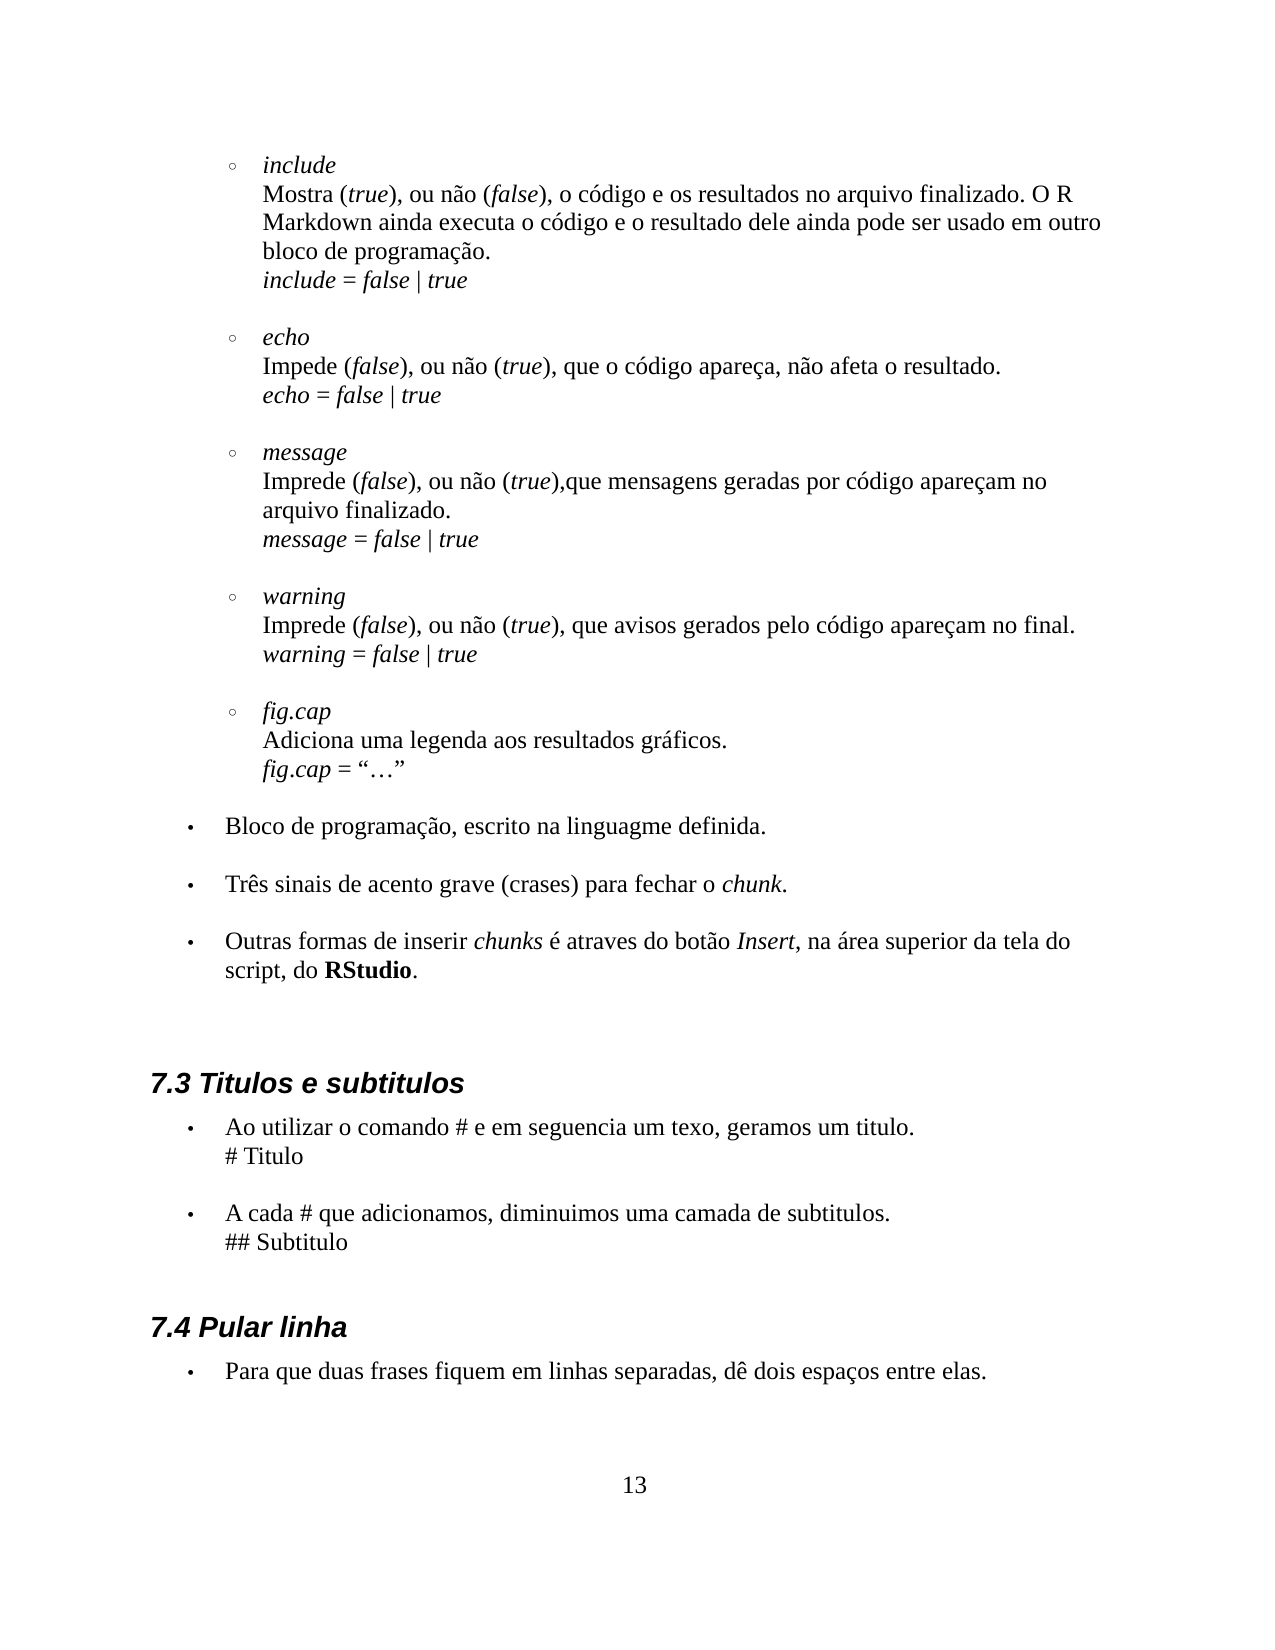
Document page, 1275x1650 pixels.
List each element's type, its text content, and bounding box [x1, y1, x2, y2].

subtitle 7.4 Pular linha [150, 1310, 1125, 1343]
list Para que duas frases fiquem em linhas separadas, dê dois espaços entre elas. [187, 1356, 1125, 1413]
list Bloco de programação, escrito na linguagme definida. [187, 811, 1125, 869]
list include Mostra (true), ou não (false), o código e os resultados no arquivo finalizado. O R Markdown ainda executa o código e o resultado dele ainda pode ser usado em outro bloco de programação. include = false | true [225, 150, 1125, 322]
list fig.cap Adiciona uma legenda aos resultados gráficos. fig.cap = “…” [225, 696, 1125, 811]
list Três sinais de acento grave (crases) para fechar o chunk. [187, 869, 1125, 926]
list Outras formas de inserir chunks é atraves do botão Insert, na área superior da tela do script, do RStudio. [187, 926, 1125, 1012]
list A cada # que adicionamos, diminuimos uma camada de subtitulos. ## Subtitulo [187, 1198, 1125, 1285]
list Ao utilizar o comando # e em seguencia um texo, geramos um titulo. # Titulo [187, 1112, 1125, 1198]
list echo Impede (false), ou não (true), que o código apareça, não afeta o resultado. echo = false | true [225, 322, 1125, 437]
subtitle 7.3 Titulos e subtitulos [150, 1066, 1125, 1100]
list warning Imprede (false), ou não (true), que avisos gerados pelo código apareçam no final. warning = false | true [225, 581, 1125, 696]
list message Imprede (false), ou não (true),que mensagens geradas por código apareçam no arquivo finalizado. message = false | true [225, 437, 1125, 581]
